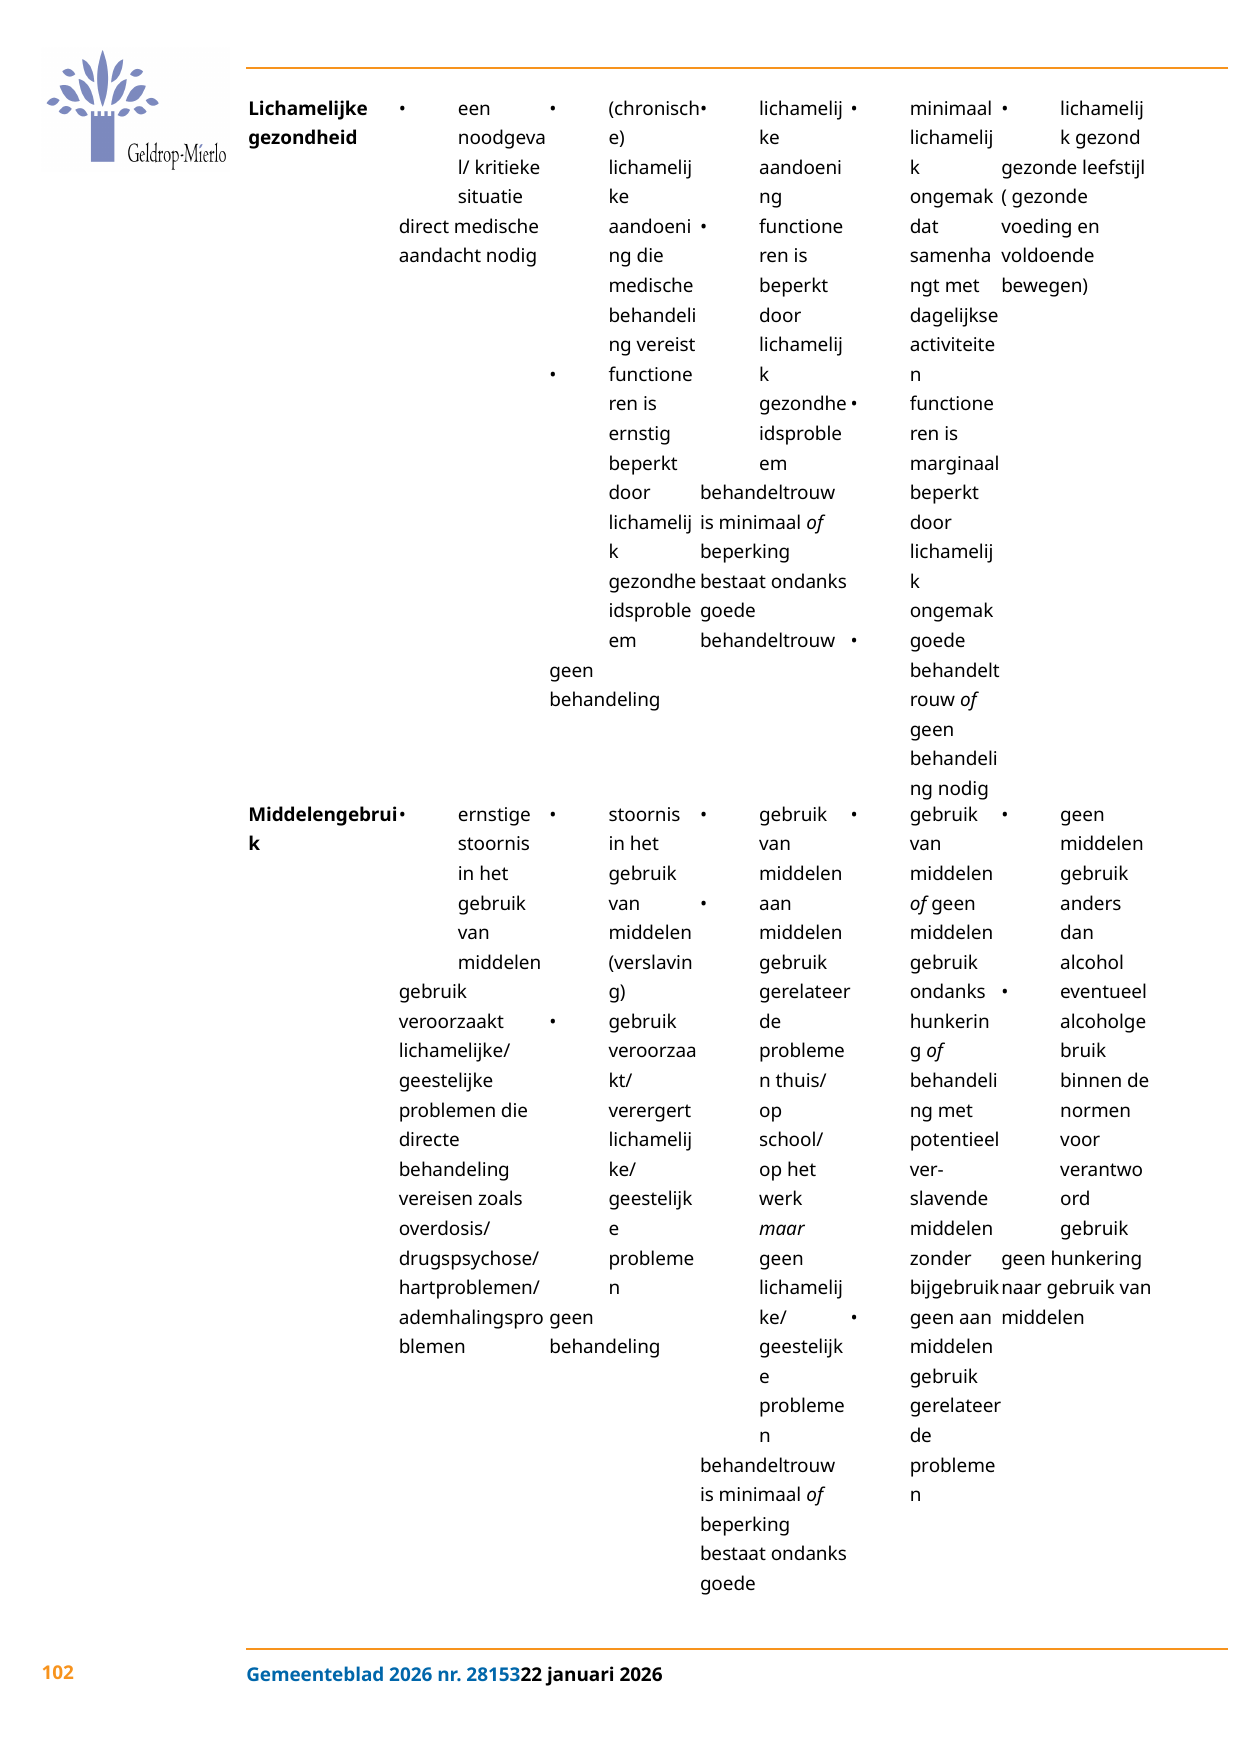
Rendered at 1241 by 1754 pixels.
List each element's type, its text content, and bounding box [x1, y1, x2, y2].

table_cell stoornis in het gebruik van middelen (verslaving) gebruik veroorzaakt/ verergert lichamelijke/ geestelijke problemen geen behandeling [549, 801, 700, 1596]
table_cell een noodgeval/ kritieke situatie direct medische aandacht nodig [399, 95, 549, 801]
table_cell Lichamelijke gezondheid [248, 95, 398, 801]
table_cell Middelengebruik [248, 801, 398, 1596]
table_cell (chronische) lichamelijke aandoening die medische behandeling vereist functioneren is ernstig beperkt door lichamelijk gezondheidsprobleem geen behandeling [549, 95, 700, 801]
table_cell minimaal lichamelijk ongemak dat samenhangt met dagelijkse activiteiten functioneren is marginaal beperkt door lichamelijk ongemak goede behandeltrouw of geen behandeling nodig [850, 95, 1001, 801]
table_cell gebruik van middelen of geen middelengebruik ondanks hunkering of behandeling met potentieel ver- slavende middelen zonder bijgebruik geen aan middelengebruik gerelateerde problemen [850, 801, 1001, 1596]
table_cell geen middelengebruik anders dan alcohol eventueel alcoholgebruik binnen de normen voor verantwoord gebruik geen hunkering naar gebruik van middelen [1001, 801, 1152, 1596]
table_cell gebruik van middelen aan middelengebruik gerelateerde problemen thuis/ op school/ op het werk maar geen lichamelijke/ geestelijke problemen behandeltrouw is minimaal of beperking bestaat ondanks goede [700, 801, 850, 1596]
table_cell lichamelijke aandoening functioneren is beperkt door lichamelijk gezondheidsprobleem behandeltrouw is minimaal of beperking bestaat ondanks goede behandeltrouw [700, 95, 850, 801]
table_cell lichamelijk gezond gezonde leefstijl ( gezonde voeding en voldoende bewegen) [1001, 95, 1152, 801]
table_cell ernstige stoornis in het gebruik van middelen gebruik veroorzaakt lichamelijke/ geestelijke problemen die directe behandeling vereisen zoals overdosis/ drugspsychose/ hartproblemen/ ademhalingsproblemen [399, 801, 549, 1596]
picture [41, 47, 231, 172]
